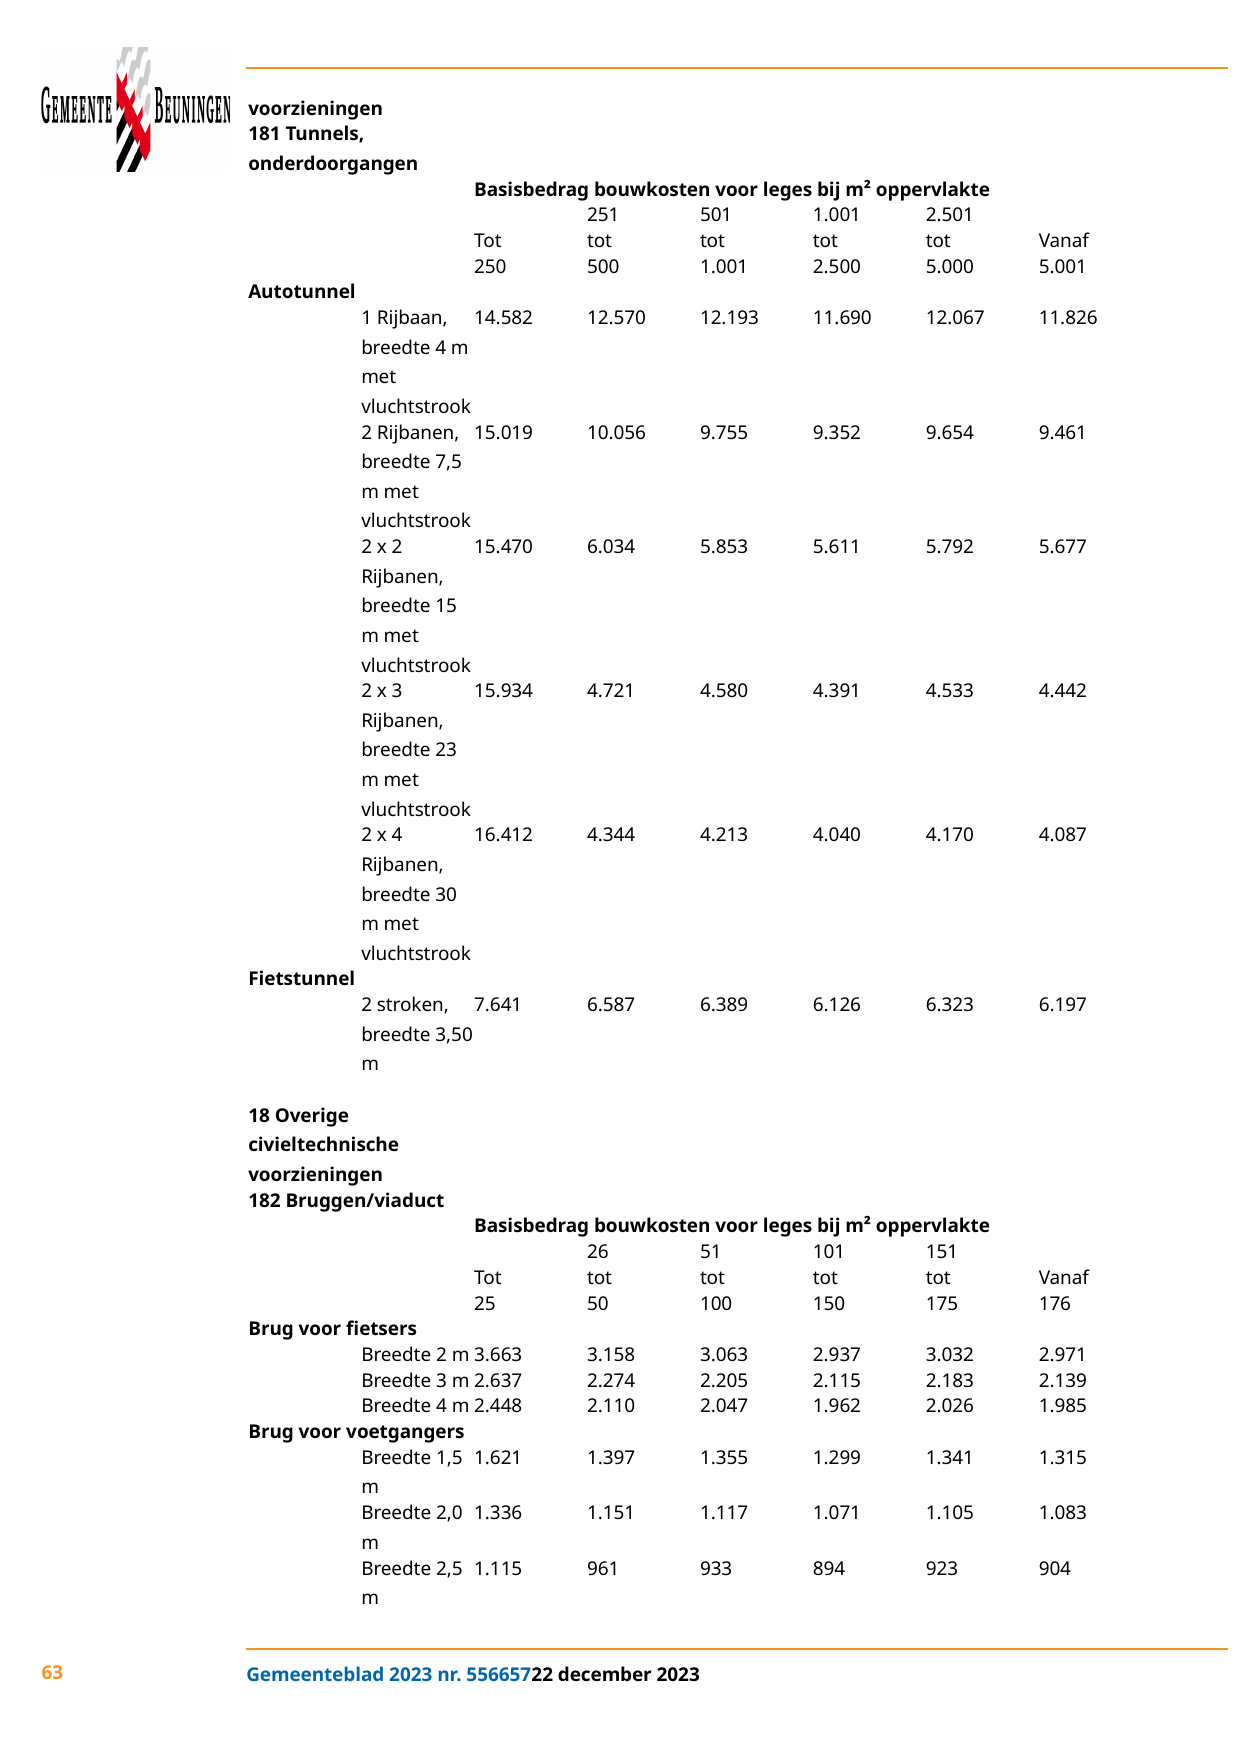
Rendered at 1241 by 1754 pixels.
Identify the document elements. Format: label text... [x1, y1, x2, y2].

table_cell Autotunnel [248, 279, 474, 304]
table_cell [587, 1102, 700, 1187]
table_cell [700, 1419, 813, 1444]
table_cell 5.677 [1039, 534, 1152, 677]
table_cell [926, 1187, 1038, 1213]
table_cell 18 Overige civieltechnische voorzieningen [248, 1102, 474, 1187]
table_cell 6.587 [587, 991, 700, 1076]
table_cell 2.937 [813, 1341, 926, 1367]
table_cell 4.721 [587, 678, 700, 822]
table_cell 9.654 [926, 419, 1038, 533]
table_cell 175 [926, 1290, 1038, 1316]
table_cell [813, 966, 926, 991]
table_header [474, 95, 587, 121]
table_cell 15.470 [474, 534, 587, 677]
table_cell 151 [926, 1238, 1038, 1264]
table_cell 10.056 [587, 419, 700, 533]
table_cell 4.040 [813, 822, 926, 966]
table_cell tot [926, 1264, 1038, 1290]
table_cell [361, 1238, 474, 1264]
table_cell [587, 1187, 700, 1213]
table_cell [926, 966, 1038, 991]
table_cell [1039, 121, 1152, 176]
table_cell 6.126 [813, 991, 926, 1076]
table_cell tot [587, 227, 700, 253]
table_cell 5.001 [1039, 253, 1152, 279]
table_cell 3.158 [587, 1341, 700, 1367]
table_cell 1.355 [700, 1444, 813, 1499]
table_cell [361, 176, 474, 202]
table_cell 2.971 [1039, 1341, 1152, 1367]
table_cell [248, 1500, 361, 1555]
table_cell 3.063 [700, 1341, 813, 1367]
table_cell 5.611 [813, 534, 926, 677]
table_cell 1.299 [813, 1444, 926, 1499]
table_cell [813, 1187, 926, 1213]
table_cell [1039, 1419, 1152, 1444]
table_cell 4.170 [926, 822, 1038, 966]
table_cell 2 stroken, breedte 3,50 m [361, 991, 474, 1076]
picture [41, 47, 231, 172]
table_cell [1039, 202, 1152, 227]
table_cell 2 x 2 Rijbanen, breedte 15 m met vluchtstrook [361, 534, 474, 677]
table_cell 2.500 [813, 253, 926, 279]
table_cell 250 [474, 253, 587, 279]
table_cell 181 Tunnels, onderdoorgangen [248, 121, 474, 176]
table_cell 933 [700, 1555, 813, 1610]
table_cell 4.087 [1039, 822, 1152, 966]
table_cell 961 [587, 1555, 700, 1610]
table_cell 1.962 [813, 1393, 926, 1418]
table_cell [1039, 1316, 1152, 1341]
table_cell 1.397 [587, 1444, 700, 1499]
table_cell [813, 1102, 926, 1187]
table_cell [700, 1102, 813, 1187]
table_cell Breedte 2 m [361, 1341, 474, 1367]
table_cell [700, 121, 813, 176]
table_cell 1.115 [474, 1555, 587, 1610]
table_cell 1.341 [926, 1444, 1038, 1499]
table_cell [813, 1076, 926, 1102]
table_cell [474, 1238, 587, 1264]
table_cell [248, 1555, 361, 1610]
table_cell 5.853 [700, 534, 813, 677]
table_cell [700, 1187, 813, 1213]
table_cell [248, 1393, 361, 1418]
table_cell [700, 279, 813, 304]
table_cell [248, 1213, 361, 1238]
table_cell [248, 1264, 361, 1290]
table_cell Tot [474, 227, 587, 253]
table_cell [926, 1419, 1038, 1444]
table_cell [474, 966, 587, 991]
table_cell [1039, 279, 1152, 304]
table_cell tot [700, 1264, 813, 1290]
table_cell 5.000 [926, 253, 1038, 279]
table_cell 12.067 [926, 305, 1038, 419]
table_cell [361, 202, 474, 227]
table_cell 2.047 [700, 1393, 813, 1418]
table_cell 1.621 [474, 1444, 587, 1499]
table_cell 9.755 [700, 419, 813, 533]
table_cell [926, 1076, 1038, 1102]
table_cell 50 [587, 1290, 700, 1316]
table_cell 12.193 [700, 305, 813, 419]
table_cell [474, 1102, 587, 1187]
table_cell 251 [587, 202, 700, 227]
table_cell [700, 966, 813, 991]
table_cell 15.934 [474, 678, 587, 822]
table_cell 3.663 [474, 1341, 587, 1367]
table_cell 7.641 [474, 991, 587, 1076]
table_cell 2.501 [926, 202, 1038, 227]
table_cell [587, 279, 700, 304]
table_cell [248, 253, 361, 279]
table_cell Brug voor fietsers [248, 1316, 474, 1341]
table_cell Breedte 4 m [361, 1393, 474, 1418]
table_cell 6.034 [587, 534, 700, 677]
table_cell [700, 1076, 813, 1102]
table_cell 894 [813, 1555, 926, 1610]
table_cell Basisbedrag bouwkosten voor leges bij m² oppervlakte [474, 176, 1152, 202]
table_cell 16.412 [474, 822, 587, 966]
table_cell tot [926, 227, 1038, 253]
table_cell tot [813, 227, 926, 253]
table_cell 26 [587, 1238, 700, 1264]
table_cell [248, 1341, 361, 1367]
table_cell [587, 1316, 700, 1341]
table_cell 2.139 [1039, 1367, 1152, 1393]
table_cell [361, 1076, 474, 1102]
table_cell [248, 1367, 361, 1393]
table_cell 2.448 [474, 1393, 587, 1418]
table_cell Fietstunnel [248, 966, 474, 991]
table_cell [248, 305, 361, 419]
table_cell 4.533 [926, 678, 1038, 822]
table_cell [587, 1419, 700, 1444]
table_cell Breedte 1,5 m [361, 1444, 474, 1499]
table_cell [1039, 966, 1152, 991]
table_cell 11.690 [813, 305, 926, 419]
table_cell 14.582 [474, 305, 587, 419]
table_cell [248, 419, 361, 533]
table_cell Vanaf [1039, 227, 1152, 253]
table_cell [813, 279, 926, 304]
table_cell 2 x 4 Rijbanen, breedte 30 m met vluchtstrook [361, 822, 474, 966]
table_cell [1039, 1076, 1152, 1102]
table_cell [474, 1419, 587, 1444]
table_cell [361, 1290, 474, 1316]
table_header [926, 95, 1038, 121]
table_cell Breedte 3 m [361, 1367, 474, 1393]
table_cell 3.032 [926, 1341, 1038, 1367]
table_cell 1.985 [1039, 1393, 1152, 1418]
table_cell tot [700, 227, 813, 253]
table_cell 1.083 [1039, 1500, 1152, 1555]
table_cell Basisbedrag bouwkosten voor leges bij m² oppervlakte [474, 1213, 1152, 1238]
table_cell 501 [700, 202, 813, 227]
table_cell [926, 279, 1038, 304]
table_cell 6.389 [700, 991, 813, 1076]
table_cell [361, 253, 474, 279]
table_cell [813, 1419, 926, 1444]
table_cell 182 Bruggen/viaduct [248, 1187, 474, 1213]
table_cell [1039, 1238, 1152, 1264]
table_cell [248, 227, 361, 253]
table_cell Vanaf [1039, 1264, 1152, 1290]
table_cell 1.105 [926, 1500, 1038, 1555]
table_cell [813, 1316, 926, 1341]
table_cell [474, 1316, 587, 1341]
table_cell 25 [474, 1290, 587, 1316]
table_cell [1039, 1187, 1152, 1213]
table_cell 4.213 [700, 822, 813, 966]
table_cell tot [587, 1264, 700, 1290]
table_header voorzieningen [248, 95, 474, 121]
table_cell [361, 1213, 474, 1238]
table_cell [248, 1238, 361, 1264]
table_cell 923 [926, 1555, 1038, 1610]
table_cell 15.019 [474, 419, 587, 533]
table_cell Tot [474, 1264, 587, 1290]
table_cell [248, 534, 361, 677]
table_cell tot [813, 1264, 926, 1290]
table_cell 51 [700, 1238, 813, 1264]
table_cell 5.792 [926, 534, 1038, 677]
table_cell 4.344 [587, 822, 700, 966]
table_cell 500 [587, 253, 700, 279]
table_cell [587, 121, 700, 176]
table_cell 100 [700, 1290, 813, 1316]
table_cell [248, 176, 361, 202]
table_cell 9.352 [813, 419, 926, 533]
table_cell [474, 202, 587, 227]
table_cell [474, 121, 587, 176]
table_cell 2 Rijbanen, breedte 7,5 m met vluchtstrook [361, 419, 474, 533]
table_cell 4.580 [700, 678, 813, 822]
table_cell 1.001 [813, 202, 926, 227]
table_cell 1.071 [813, 1500, 926, 1555]
table_cell 9.461 [1039, 419, 1152, 533]
table_cell 176 [1039, 1290, 1152, 1316]
table_cell 101 [813, 1238, 926, 1264]
table_cell 2.205 [700, 1367, 813, 1393]
table_cell [587, 966, 700, 991]
table_cell [248, 202, 361, 227]
table_cell 6.197 [1039, 991, 1152, 1076]
table_cell 1.117 [700, 1500, 813, 1555]
table_cell [248, 1290, 361, 1316]
table_cell Breedte 2,0 m [361, 1500, 474, 1555]
table_cell 2.026 [926, 1393, 1038, 1418]
table_cell 1 Rijbaan, breedte 4 m met vluchtstrook [361, 305, 474, 419]
table_cell 11.826 [1039, 305, 1152, 419]
table_cell 904 [1039, 1555, 1152, 1610]
table_header [587, 95, 700, 121]
table_cell 2.115 [813, 1367, 926, 1393]
table_cell 1.151 [587, 1500, 700, 1555]
table_cell [474, 1187, 587, 1213]
table_cell [926, 1102, 1038, 1187]
table_cell 150 [813, 1290, 926, 1316]
table_header [700, 95, 813, 121]
table_cell [926, 1316, 1038, 1341]
table_cell 1.001 [700, 253, 813, 279]
table_cell [248, 822, 361, 966]
table_cell 1.315 [1039, 1444, 1152, 1499]
table_cell 2 x 3 Rijbanen, breedte 23 m met vluchtstrook [361, 678, 474, 822]
table_cell [474, 1076, 587, 1102]
table_header [813, 95, 926, 121]
table_cell 2.637 [474, 1367, 587, 1393]
table_cell 6.323 [926, 991, 1038, 1076]
table_cell [361, 227, 474, 253]
table_cell [248, 1076, 361, 1102]
table_cell [700, 1316, 813, 1341]
table_cell [248, 1444, 361, 1499]
table_cell Breedte 2,5 m [361, 1555, 474, 1610]
table_cell 2.274 [587, 1367, 700, 1393]
table_cell [361, 1264, 474, 1290]
table_cell [813, 121, 926, 176]
table_cell [248, 991, 361, 1076]
table_cell Brug voor voetgangers [248, 1419, 474, 1444]
table_header [1039, 95, 1152, 121]
table_cell 4.442 [1039, 678, 1152, 822]
table_cell 2.110 [587, 1393, 700, 1418]
table_cell [1039, 1102, 1152, 1187]
table_cell [248, 678, 361, 822]
table_cell 1.336 [474, 1500, 587, 1555]
table_cell [926, 121, 1038, 176]
table_cell 4.391 [813, 678, 926, 822]
table_cell 12.570 [587, 305, 700, 419]
table_cell [474, 279, 587, 304]
table_cell [587, 1076, 700, 1102]
table_cell 2.183 [926, 1367, 1038, 1393]
